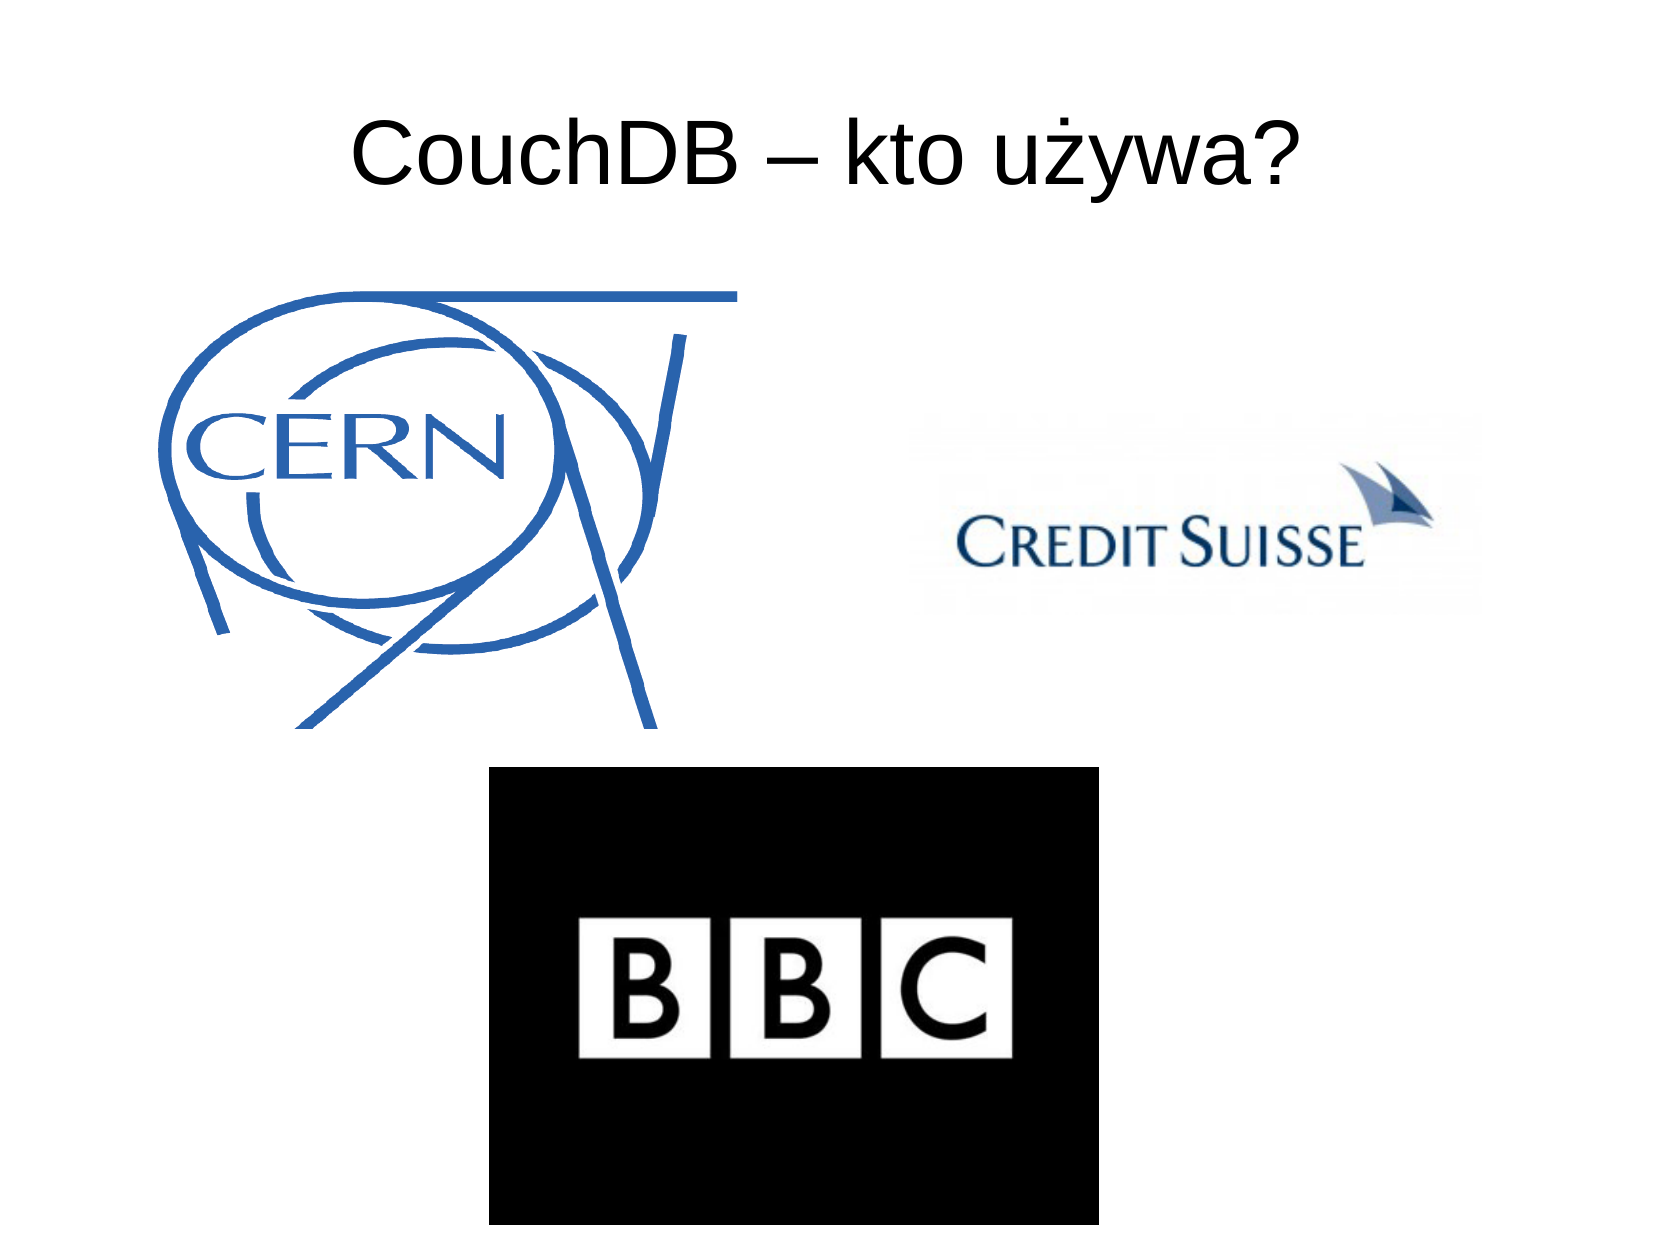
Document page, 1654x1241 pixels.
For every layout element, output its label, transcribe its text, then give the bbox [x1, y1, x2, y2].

title CouchDB – kto używa? [82, 49, 1571, 257]
picture [891, 286, 1501, 745]
picture [141, 271, 751, 729]
picture [489, 767, 1099, 1225]
